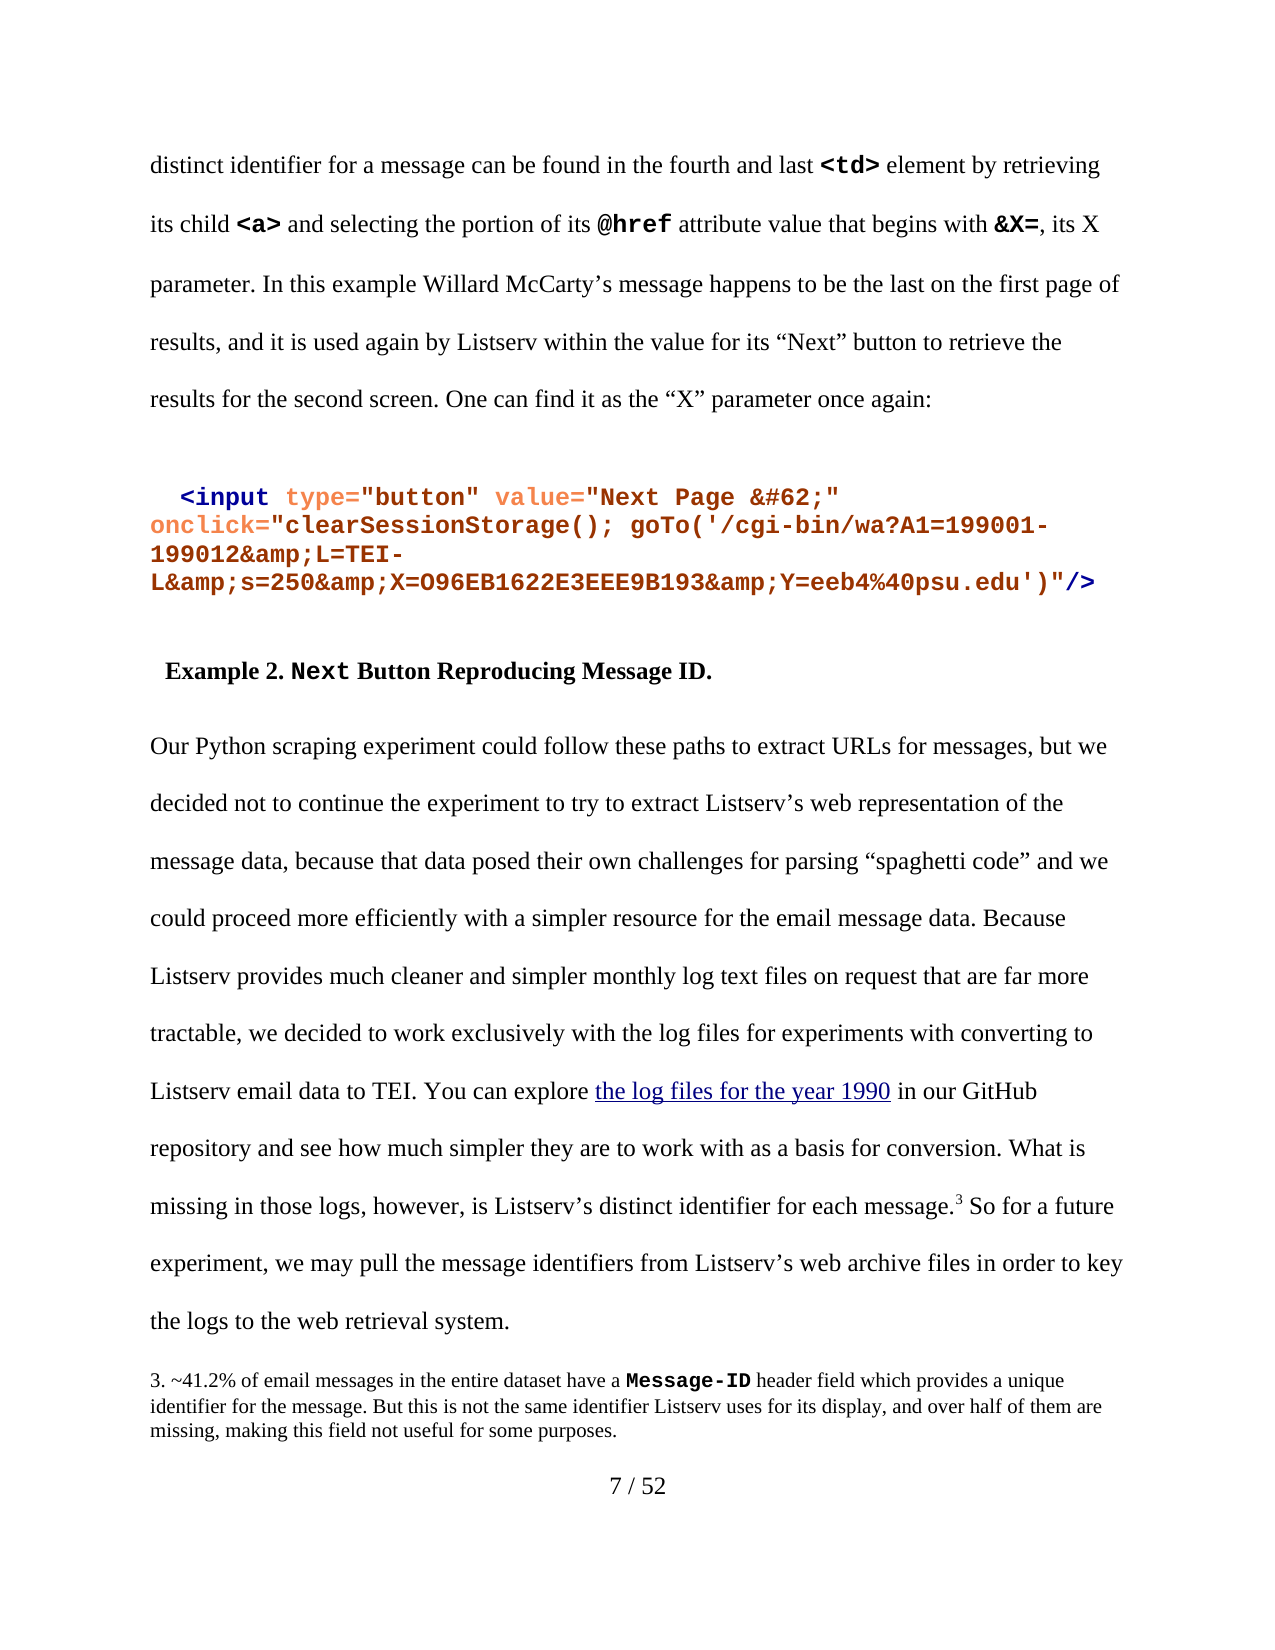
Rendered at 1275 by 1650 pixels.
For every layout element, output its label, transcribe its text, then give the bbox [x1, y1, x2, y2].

text distinct identifier for a message can be found in the fourth and last <td> element by retrieving its child <a> and selecting the portion of its @href attribute value that begins with &X=, its X parameter. In this example Willard McCarty’s message happens to be the last on the first page of results, and it is used again by Listserv within the value for its “Next” button to retrieve the results for the second screen. One can find it as the “X” parameter once again: [150, 150, 1125, 413]
text <input type="button" value="Next Page &#62;" onclick="clearSessionStorage(); goTo('/cgi-bin/wa?A1=199001-199012&amp;L=TEI-L&amp;s=250&amp;X=O96EB1622E3EEE9B193&amp;Y=eeb4%40psu.edu')"/> [150, 456, 1125, 626]
text Example 2. Next Button Reproducing Message ID. [165, 656, 1125, 687]
text . ~41.2% of email messages in the entire dataset have a Message-ID header field which provides a unique identifier for the message. But this is not the same identifier Listserv uses for its display, and over half of them are missing, making this field not useful for some purposes. [150, 1368, 1125, 1442]
text Our Python scraping experiment could follow these paths to extract URLs for messages, but we decided not to continue the experiment to try to extract Listserv’s web representation of the message data, because that data posed their own challenges for parsing “spaghetti code” and we could proceed more efficiently with a simpler resource for the email message data. Because Listserv provides much cleaner and simpler monthly log text files on request that are far more tractable, we decided to work exclusively with the log files for experiments with converting to Listserv email data to TEI. You can explore the log files for the year 1990 in our GitHub repository and see how much simpler they are to work with as a basis for conversion. What is missing in those logs, however, is Listserv’s distinct identifier for each message. So for a future experiment, we may pull the message identifiers from Listserv’s web archive files in order to key the logs to the web retrieval system. [150, 731, 1125, 1335]
